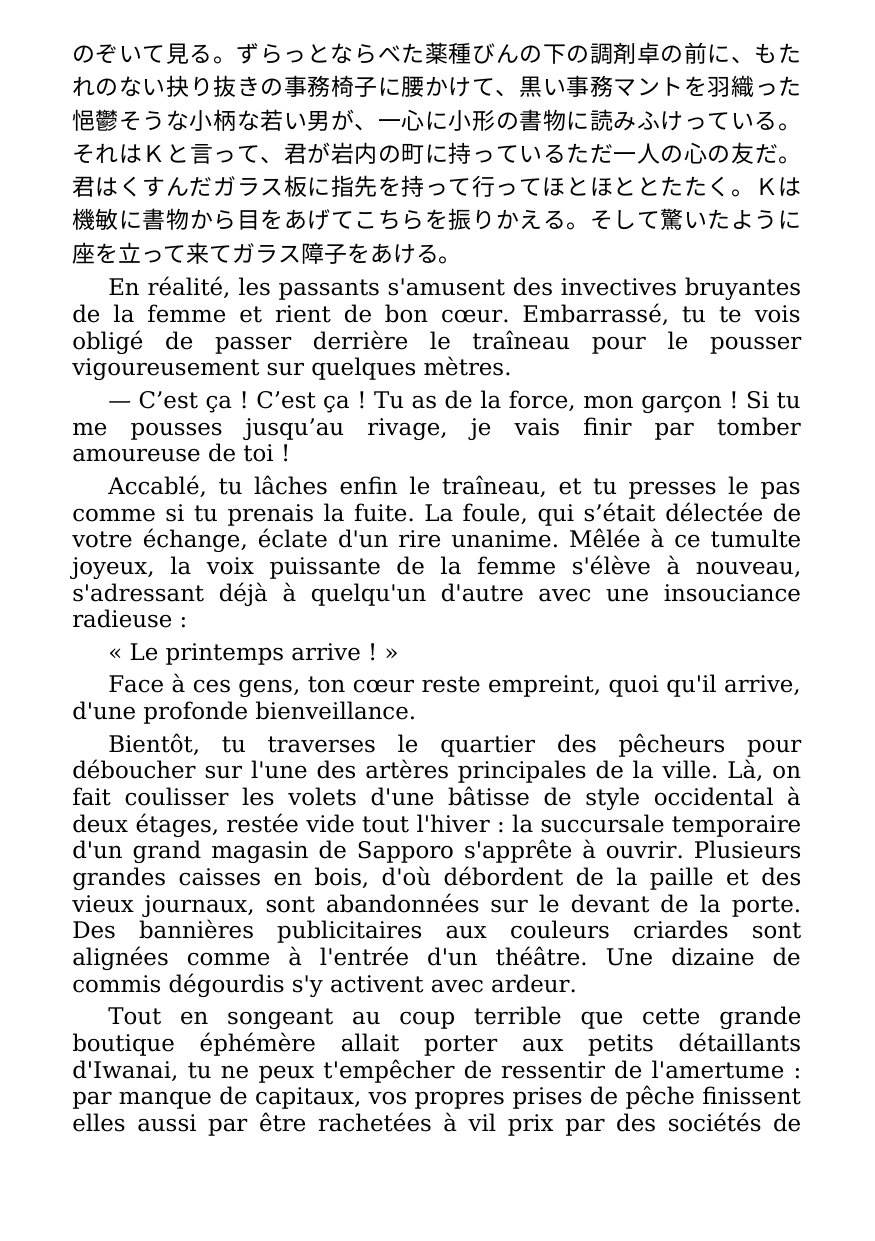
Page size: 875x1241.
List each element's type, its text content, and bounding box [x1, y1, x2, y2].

text Face à ces gens, ton cœur reste empreint, quoi qu'il arrive, d'une profonde bienveillance. [72, 672, 802, 725]
text — C’est ça ! C’est ça ! Tu as de la force, mon garçon ! Si tu me pousses jusqu’au rivage, je vais finir par tomber amoureuse de toi ! [72, 387, 802, 467]
text Tout en songeant au coup terrible que cette grande boutique éphémère allait porter aux petits détaillants d'Iwanai, tu ne peux t'empêcher de ressentir de l'amertume : par manque de capitaux, vos propres prises de pêche finissent elles aussi par être rachetées à vil prix par des sociétés de [72, 1003, 802, 1137]
text のぞいて見る。ずらっとならべた薬種びんの下の調剤卓の前に、もたれのない抉り抜きの事務椅子に腰かけて、黒い事務マントを羽織った悒鬱そうな小柄な若い男が、一心に小形の書物に読みふけっている。それはＫと言って、君が岩内の町に持っているただ一人の心の友だ。君はくすんだガラス板に指先を持って行ってほとほととたたく。Ｋは機敏に書物から目をあげてこちらを振りかえる。そして驚いたように座を立って来てガラス障子をあける。 [72, 36, 802, 269]
text « Le printemps arrive ! » [72, 639, 802, 666]
text Accablé, tu lâches enfin le traîneau, et tu presses le pas comme si tu prenais la fuite. La foule, qui s’était délectée de votre échange, éclate d'un rire unanime. Mêlée à ce tumulte joyeux, la voix puissante de la femme s'élève à nouveau, s'adressant déjà à quelqu'un d'autre avec une insouciance radieuse : [72, 473, 802, 633]
text Bientôt, tu traverses le quartier des pêcheurs pour déboucher sur l'une des artères principales de la ville. Là, on fait coulisser les volets d'une bâtisse de style occidental à deux étages, restée vide tout l'hiver : la succursale temporaire d'un grand magasin de Sapporo s'apprête à ouvrir. Plusieurs grandes caisses en bois, d'où débordent de la paille et des vieux journaux, sont abandonnées sur le devant de la porte. Des bannières publicitaires aux couleurs criardes sont alignées comme à l'entrée d'un théâtre. Une dizaine de commis dégourdis s'y activent avec ardeur. [72, 731, 802, 998]
text En réalité, les passants s'amusent des invectives bruyantes de la femme et rient de bon cœur. Embarrassé, tu te vois obligé de passer derrière le traîneau pour le pousser vigoureusement sur quelques mètres. [72, 274, 802, 381]
